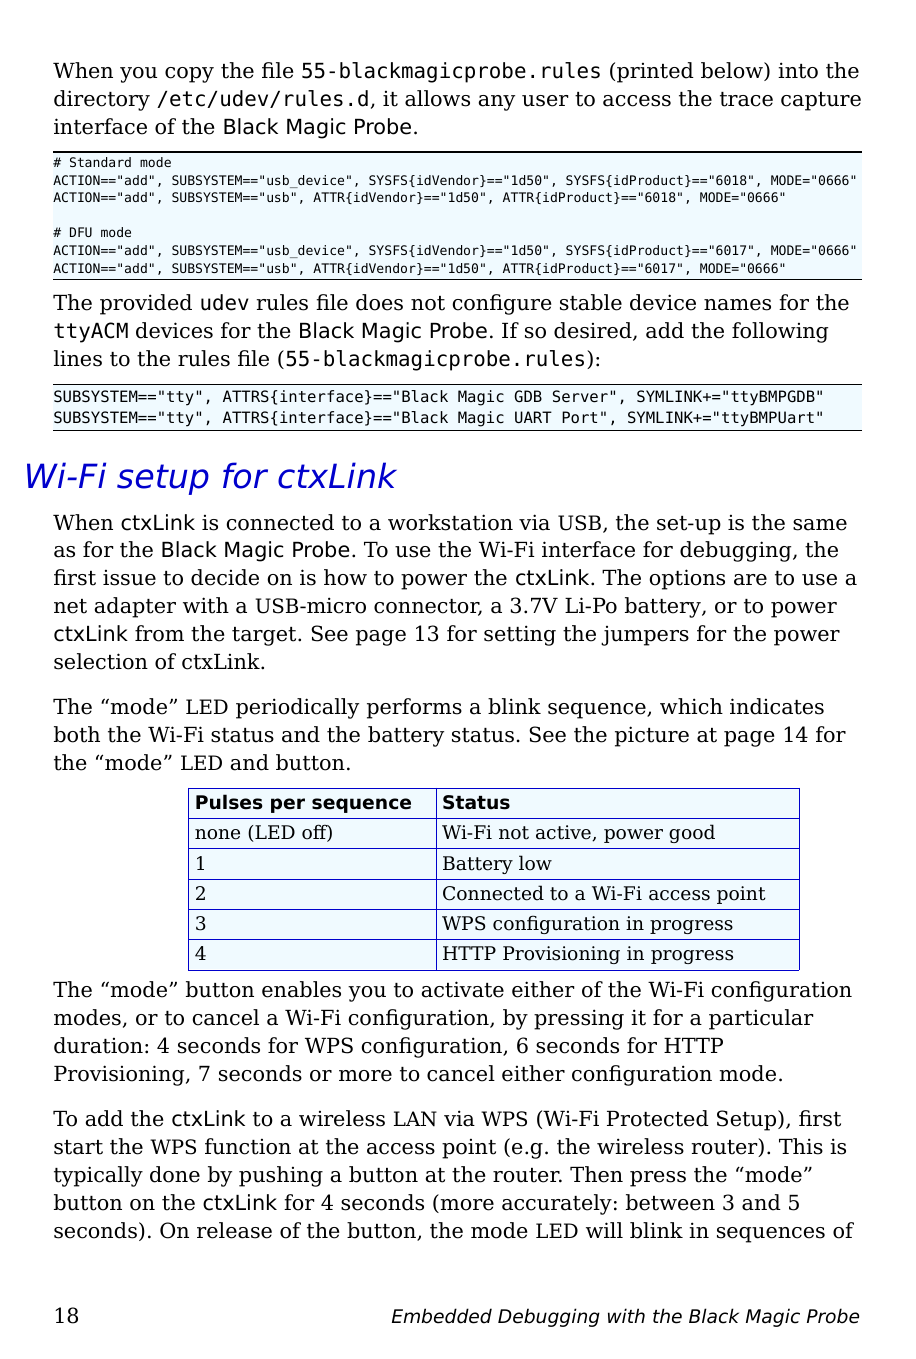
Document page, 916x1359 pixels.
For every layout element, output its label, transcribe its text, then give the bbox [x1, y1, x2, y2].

text SUBSYSTEM=="tty", ATTRS{interface}=="Black Magic GDB Server", SYMLINK+="ttyBMPGDB" [53, 385, 862, 404]
text The provided udev rules file does not configure stable device names for the ttyACM devices for the Black Magic Probe. If so desired, add the following lines to the rules file (55-blackmagicprobe.rules): [53, 291, 862, 371]
table_cell 2 [189, 880, 436, 909]
table_header Pulses per sequence [189, 789, 436, 818]
table_header Status [437, 789, 799, 818]
table_cell Wi-Fi not active, power good [437, 819, 799, 848]
text ACTION=="add", SUBSYSTEM=="usb", ATTR{idVendor}=="1d50", ATTR{idProduct}=="6018", MODE="0666" [53, 187, 862, 204]
text ACTION=="add", SUBSYSTEM=="usb_device", SYSFS{idVendor}=="1d50", SYSFS{idProduct}=="6018", MODE="0666" [53, 169, 862, 187]
text ACTION=="add", SUBSYSTEM=="usb_device", SYSFS{idVendor}=="1d50", SYSFS{idProduct}=="6017", MODE="0666" [53, 239, 862, 257]
text # Standard mode [53, 153, 862, 169]
table_cell 1 [189, 849, 436, 878]
table_cell Connected to a Wi-Fi access point [437, 880, 799, 909]
table_cell HTTP Provisioning in progress [437, 940, 799, 969]
table_cell none (LED off) [189, 819, 436, 848]
text # DFU mode [53, 222, 862, 239]
table_cell Battery low [437, 849, 799, 878]
text ACTION=="add", SUBSYSTEM=="usb", ATTR{idVendor}=="1d50", ATTR{idProduct}=="6017", MODE="0666" [53, 257, 862, 279]
text When ctxLink is connected to a workstation via USB, the set-up is the same as for the Black Magic Probe. To use the Wi-Fi interface for debugging, the first issue to decide on is how to power the ctxLink. The options are to use a net adapter with a USB-micro connector, a 3.7V Li-Po battery, or to power ctxLink from the target. See page 13 for setting the jumpers for the power selection of ctxLink. [53, 511, 862, 674]
text To add the ctxLink to a wireless LAN via WPS (Wi-Fi Protected Setup), first start the WPS function at the access point (e.g. the wireless router). This is typically done by pushing a button at the router. Then press the “mode” button on the ctxLink for 4 seconds (more accurately: between 3 and 5 seconds). On release of the button, the mode LED will blink in sequences of [53, 1107, 862, 1243]
text When you copy the file 55-blackmagicprobe.rules (printed below) into the directory /etc/udev/rules.d, it allows any user to access the trace capture interface of the Black Magic Probe. [53, 59, 862, 139]
text The “mode” LED periodically performs a blink sequence, which indicates both the Wi-Fi status and the battery status. See the picture at page 14 for the “mode” LED and button. [53, 695, 862, 775]
table_cell WPS configuration in progress [437, 910, 799, 939]
text The “mode” button enables you to activate either of the Wi-Fi configuration modes, or to cancel a Wi-Fi configuration, by pressing it for a particular duration: 4 seconds for WPS configuration, 6 seconds for HTTP Provisioning, 7 seconds or more to cancel either configuration mode. [53, 978, 862, 1086]
text SUBSYSTEM=="tty", ATTRS{interface}=="Black Magic UART Port", SYMLINK+="ttyBMPUart" [53, 404, 862, 430]
table_cell 3 [189, 910, 436, 939]
table_cell 4 [189, 940, 436, 969]
subtitle Wi-Fi setup for ctxLink [24, 457, 862, 496]
